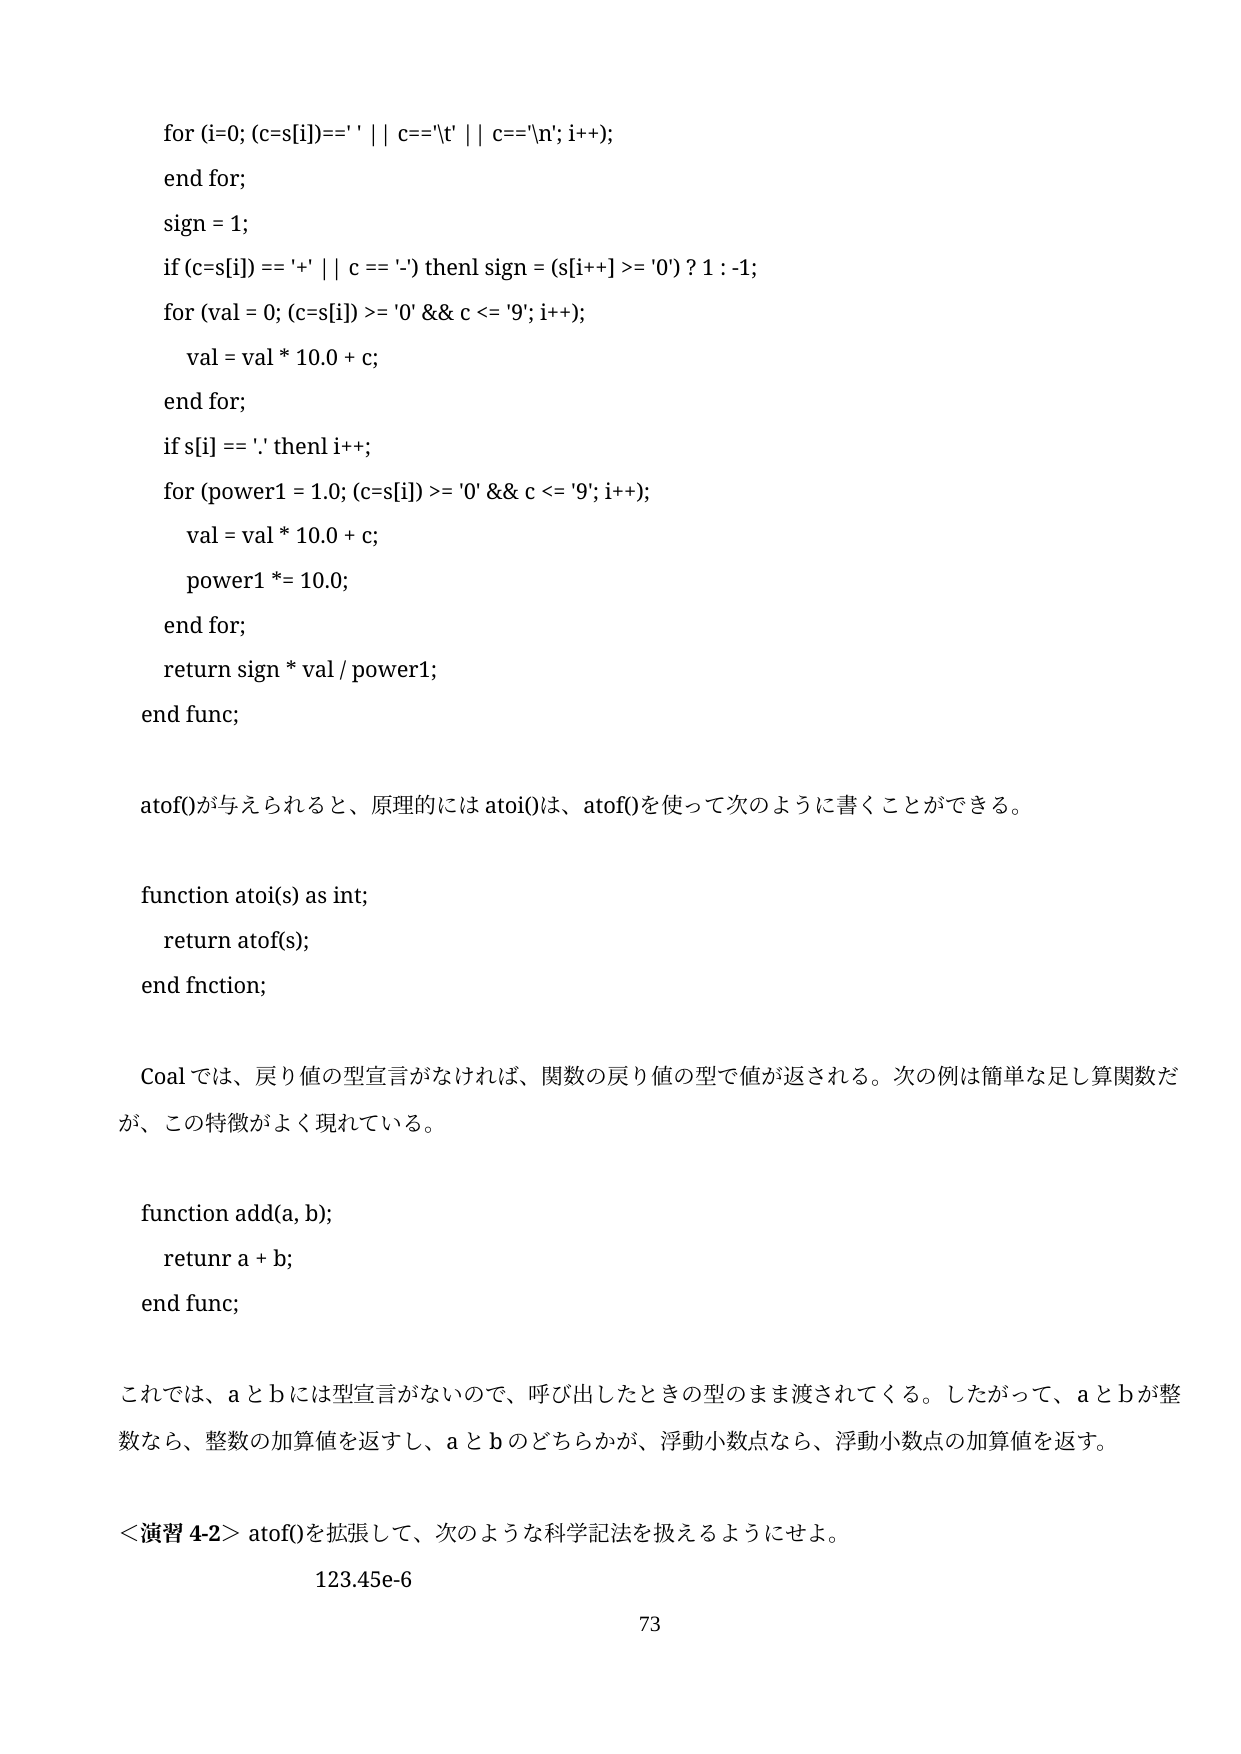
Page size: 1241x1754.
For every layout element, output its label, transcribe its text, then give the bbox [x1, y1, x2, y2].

text val = val * 10.0 + c; [118, 342, 1181, 371]
text ＜演習 4-2＞ atof()を拡張して、次のような科学記法を扱えるようにせよ。 [118, 1516, 1181, 1548]
text if s[i] == '.' thenl i++; [118, 431, 1181, 461]
text val = val * 10.0 + c; [118, 520, 1181, 550]
text end fnction; [118, 970, 1181, 999]
text これでは、aとｂには型宣言がないので、呼び出したときの型のまま渡されてくる。したがって、aとｂが整数なら、整数の加算値を返すし、aとbのどちらかが、浮動小数点なら、浮動小数点の加算値を返す。 [118, 1377, 1181, 1456]
text return sign * val / power1; [118, 654, 1181, 684]
text end for; [118, 386, 1181, 416]
text for (i=0; (c=s[i])==' ' || c=='\t' || c=='\n'; i++); [118, 118, 1181, 148]
text power1 *= 10.0; [118, 565, 1181, 595]
text if (c=s[i]) == '+' || c == '-') thenl sign = (s[i++] >= '0') ? 1 : -1; [118, 252, 1181, 282]
text for (power1 = 1.0; (c=s[i]) >= '0' && c <= '9'; i++); [118, 476, 1181, 505]
text sign = 1; [118, 207, 1181, 237]
text retunr a + b; [118, 1243, 1181, 1273]
text 123.45e-6 [118, 1564, 1181, 1593]
text Coalでは、戻り値の型宣言がなければ、関数の戻り値の型で値が返される。次の例は簡単な足し算関数だが、この特徴がよく現れている。 [118, 1059, 1181, 1138]
text end func; [118, 1288, 1181, 1317]
text function atoi(s) as int; [118, 880, 1181, 910]
text for (val = 0; (c=s[i]) >= '0' && c <= '9'; i++); [118, 297, 1181, 327]
text return atof(s); [118, 925, 1181, 955]
text end for; [118, 610, 1181, 639]
text end for; [118, 163, 1181, 193]
text atof()が与えられると、原理的にはatoi()は、atof()を使って次のように書くことができる。 [118, 788, 1181, 820]
text end func; [118, 699, 1181, 729]
text function add(a, b); [118, 1198, 1181, 1228]
